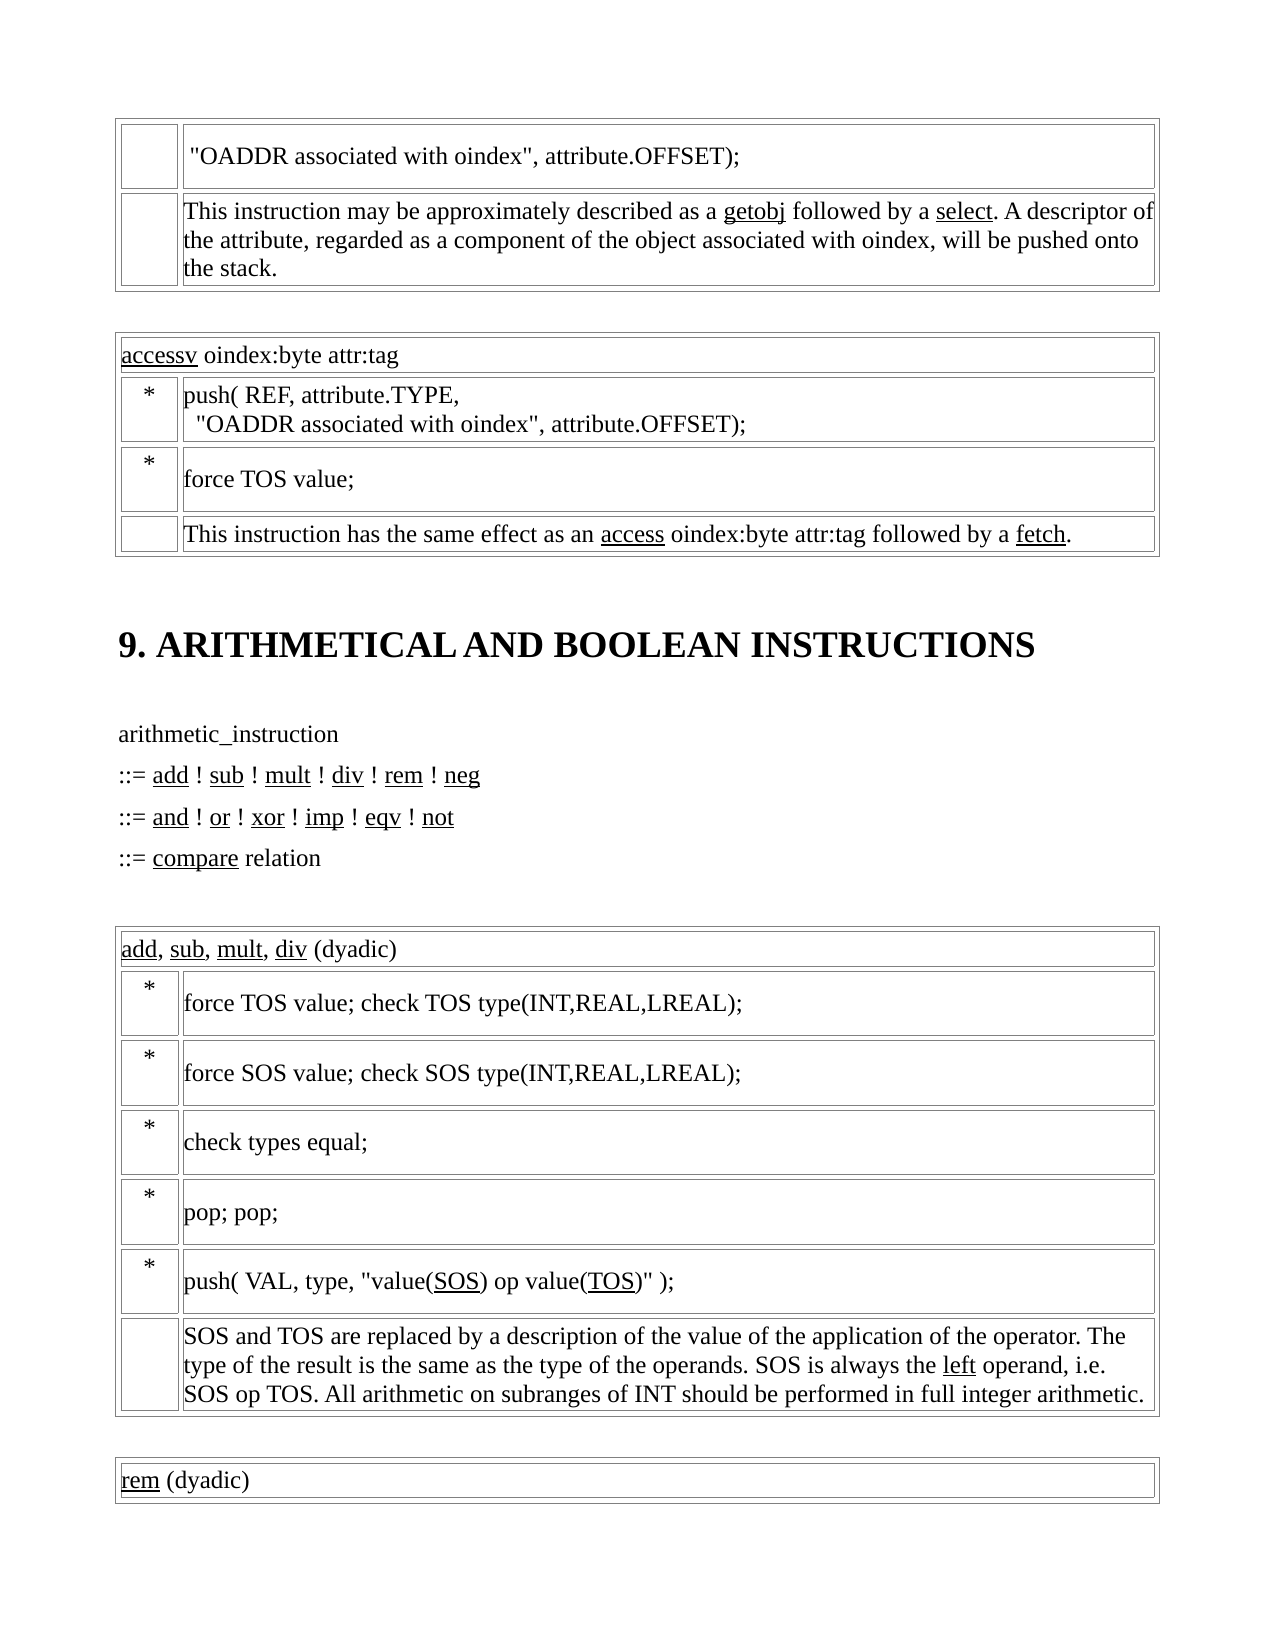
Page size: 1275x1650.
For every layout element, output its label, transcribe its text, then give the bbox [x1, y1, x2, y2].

table_cell * [118, 1244, 180, 1313]
table_cell * [118, 1035, 180, 1104]
text ::= compare relation [118, 843, 1157, 872]
table_cell * [118, 1105, 180, 1174]
table_cell * [118, 1174, 180, 1243]
table_header add, sub, mult, div (dyadic) [118, 927, 1157, 966]
table_header accessv oindex:byte attr:tag [118, 333, 1157, 372]
table_cell [122, 517, 177, 551]
subtitle 9. ARITHMETICAL AND BOOLEAN INSTRUCTIONS [118, 622, 1157, 666]
table_cell pop; pop; [180, 1174, 1157, 1243]
table_cell "OADDR associated with oindex", attribute.OFFSET); [180, 119, 1157, 188]
table_cell * [118, 966, 180, 1035]
table_cell * [118, 441, 180, 511]
table_header rem (dyadic) [118, 1458, 1157, 1497]
table_cell This instruction has the same effect as an access oindex:byte attr:tag followed by a fetch. [180, 511, 1157, 551]
table_cell [118, 511, 180, 551]
table_cell This instruction may be approximately described as a getobj followed by a select. A descriptor of the attribute, regarded as a component of the object associated with oindex, will be pushed onto the stack. [180, 188, 1157, 285]
table_cell check types equal; [180, 1105, 1157, 1174]
table_cell SOS and TOS are replaced by a description of the value of the application of the operator. The type of the result is the same as the type of the operands. SOS is always the left operand, i.e. SOS op TOS. All arithmetic on subranges of INT should be performed in full integer arithmetic. [180, 1313, 1157, 1410]
table_cell [122, 1319, 178, 1410]
table_cell push( VAL, type, "value(SOS) op value(TOS)" ); [180, 1244, 1157, 1313]
table_cell force TOS value; check TOS type(INT,REAL,LREAL); [180, 966, 1157, 1035]
table_cell [118, 1313, 180, 1410]
table_cell [118, 188, 180, 285]
text ::= and ! or ! xor ! imp ! eqv ! not [118, 802, 1157, 831]
table_cell force SOS value; check SOS type(INT,REAL,LREAL); [180, 1035, 1157, 1104]
table_cell [118, 119, 180, 188]
table_cell force TOS value; [180, 441, 1157, 511]
table_cell * [118, 372, 180, 441]
text arithmetic_instruction [118, 719, 1157, 748]
text ::= add ! sub ! mult ! div ! rem ! neg [118, 761, 1157, 789]
table_cell push( REF, attribute.TYPE, "OADDR associated with oindex", attribute.OFFSET); [180, 372, 1157, 441]
table_cell [122, 194, 177, 285]
